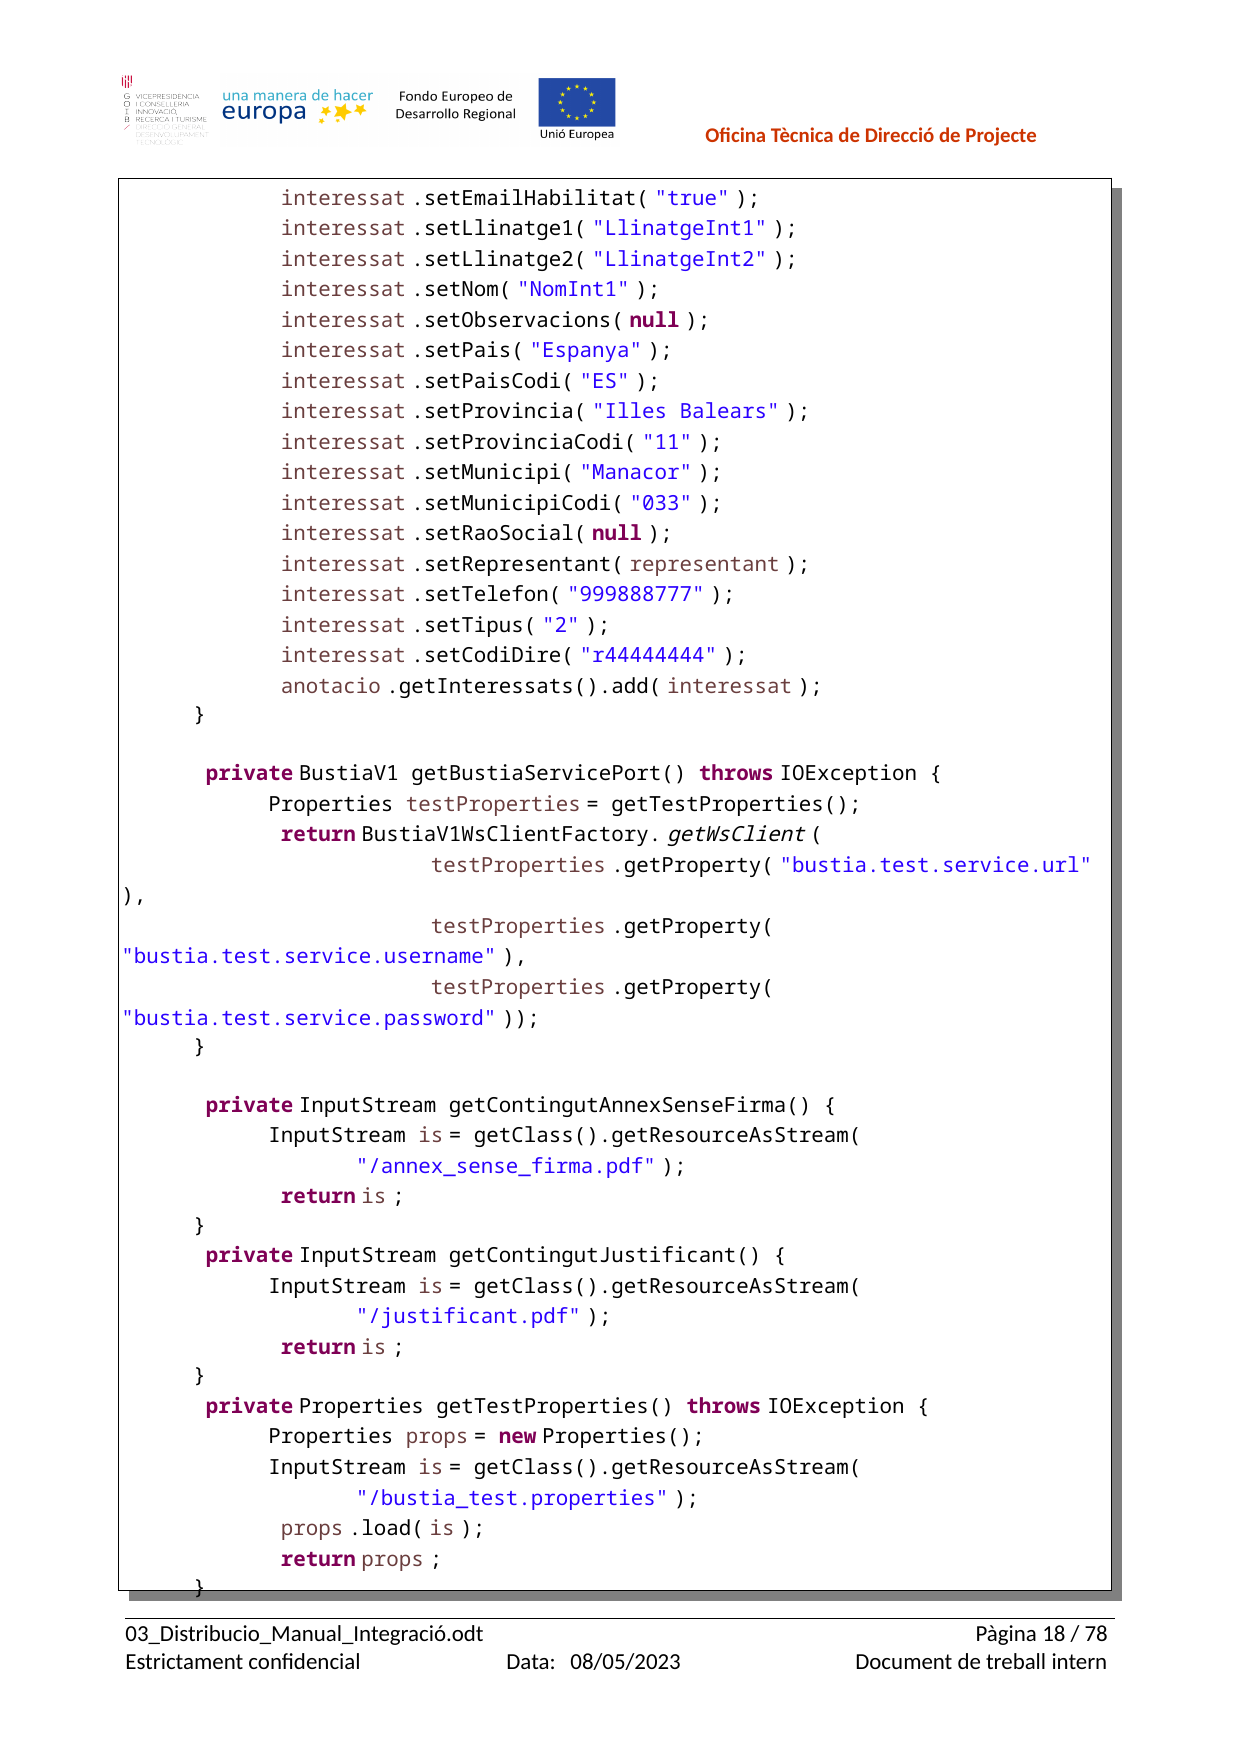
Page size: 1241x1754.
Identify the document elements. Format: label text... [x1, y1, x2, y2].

text private InputStream getContingutJustificant() { [119, 1236, 1111, 1266]
text private BustiaV1 getBustiaServicePort() throws IOException { [119, 753, 1111, 784]
text props .load( is ); [119, 1508, 1111, 1539]
text testProperties .getProperty( "bustia.test.service.username" ), [119, 906, 1111, 967]
text interessat .setTelefon( "999888777" ); [119, 574, 1111, 605]
text interessat .setPais( "Espanya" ); [119, 330, 1111, 361]
text Properties props = new Properties(); [119, 1417, 1111, 1447]
text interessat .setProvinciaCodi( "11" ); [119, 422, 1111, 452]
text [118, 1591, 129, 1601]
text interessat .setMunicipi( "Manacor" ); [119, 452, 1111, 483]
text testProperties .getProperty( "bustia.test.service.password" )); [119, 967, 1111, 1028]
text return is ; [119, 1177, 1111, 1207]
text anotacio .getInteressats().add( interessat ); [119, 666, 1111, 697]
text private InputStream getContingutAnnexSenseFirma() { [119, 1085, 1111, 1116]
text interessat .setLlinatge1( "LlinatgeInt1" ); [119, 208, 1111, 239]
text testProperties .getProperty( "bustia.test.service.url" ), [119, 845, 1111, 906]
text return props ; [119, 1539, 1111, 1569]
text return is ; [119, 1327, 1111, 1358]
text return BustiaV1WsClientFactory. getWsClient ( [119, 814, 1111, 845]
text InputStream is = getClass().getResourceAsStream( [119, 1447, 1111, 1478]
text interessat .setCodiDire( "r44444444" ); [119, 636, 1111, 666]
text interessat .setRaoSocial( null ); [119, 513, 1111, 544]
text interessat .setEmailHabilitat( "true" ); [119, 179, 1111, 208]
text interessat .setRepresentant( representant ); [119, 544, 1111, 574]
text "/justificant.pdf" ); [119, 1297, 1111, 1327]
text interessat .setNom( "NomInt1" ); [119, 269, 1111, 300]
text "/bustia_test.properties" ); [119, 1478, 1111, 1508]
text interessat .setMunicipiCodi( "033" ); [119, 483, 1111, 513]
text InputStream is = getClass().getResourceAsStream( [119, 1116, 1111, 1146]
text interessat .setTipus( "2" ); [119, 605, 1111, 636]
picture [219, 73, 621, 147]
picture [118, 73, 213, 147]
text interessat .setObservacions( null ); [119, 300, 1111, 330]
text } [119, 1028, 1111, 1059]
text InputStream is = getClass().getResourceAsStream( [119, 1266, 1111, 1297]
text Properties testProperties = getTestProperties(); [119, 784, 1111, 814]
text } [119, 697, 1111, 728]
text interessat .setPaisCodi( "ES" ); [119, 361, 1111, 391]
text interessat .setLlinatge2( "LlinatgeInt2" ); [119, 239, 1111, 269]
text interessat .setProvincia( "Illes Balears" ); [119, 391, 1111, 422]
text } [119, 1569, 1111, 1590]
text } [119, 1207, 1111, 1236]
text "/annex_sense_firma.pdf" ); [119, 1146, 1111, 1177]
text } [119, 1358, 1111, 1386]
text private Properties getTestProperties() throws IOException { [119, 1386, 1111, 1417]
